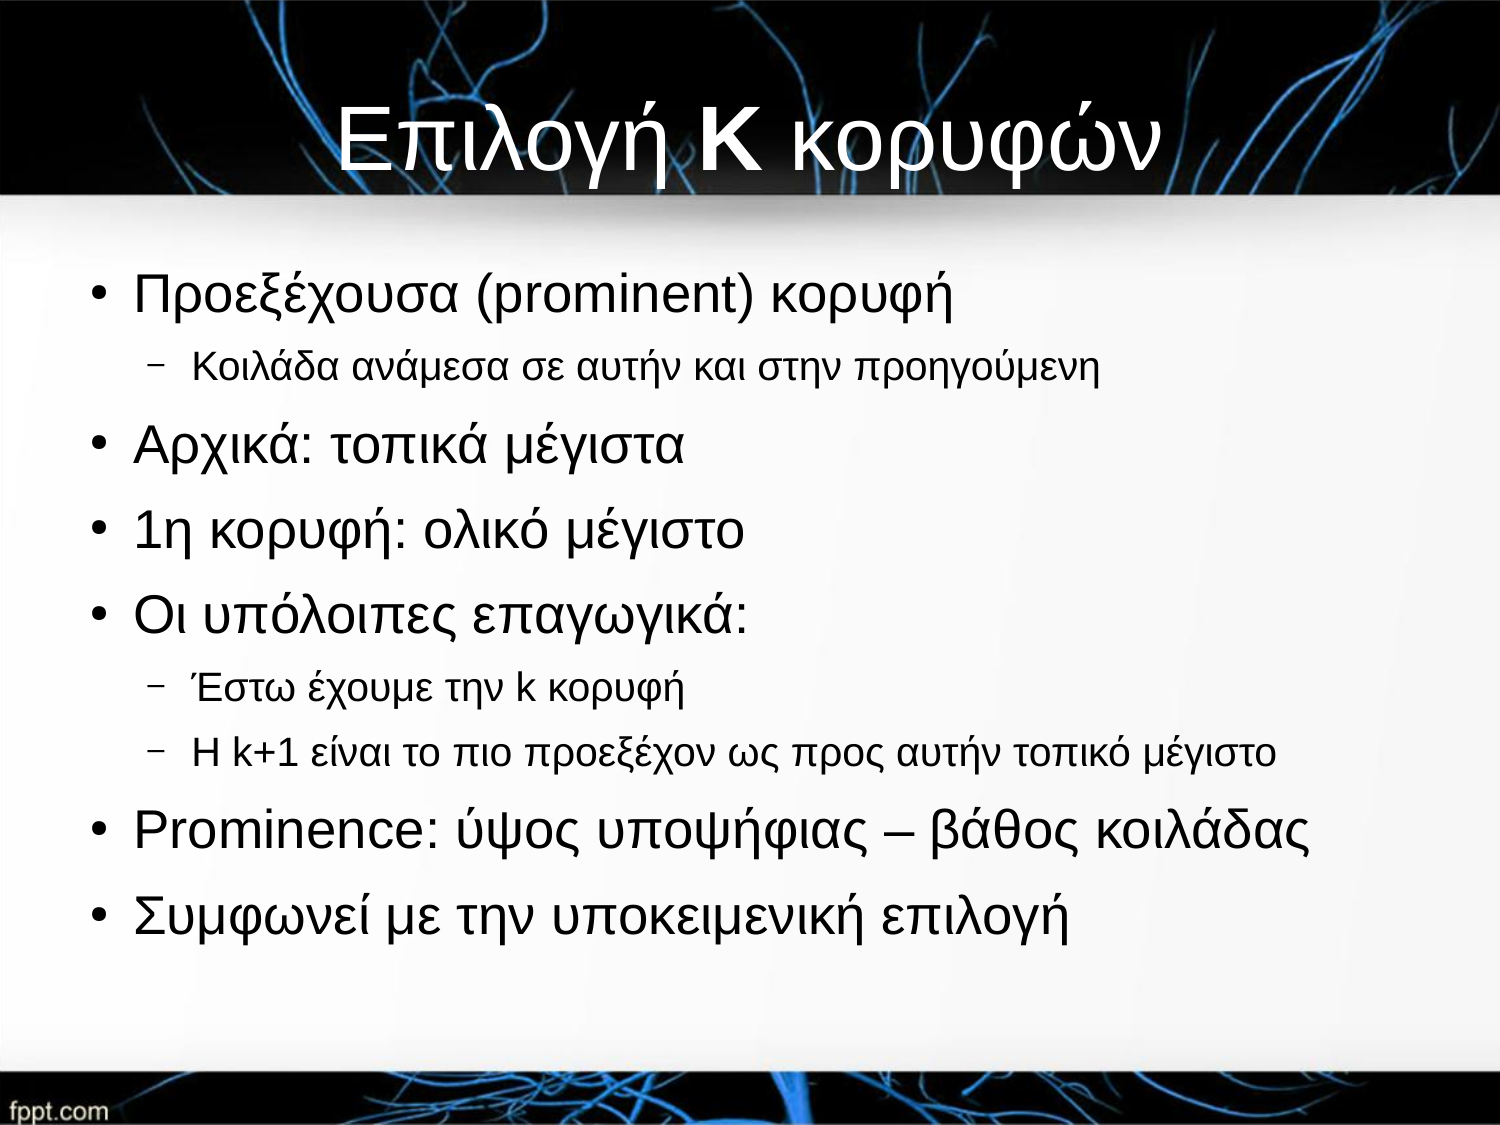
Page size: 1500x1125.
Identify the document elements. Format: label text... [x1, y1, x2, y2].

list Προεξέχουσα (prominent) κορυφή Κοιλάδα ανάμεσα σε αυτήν και στην προηγούμενη Αρχικά: τοπικά μέγιστα 1η κορυφή: ολικό μέγιστο Οι υπόλοιπες επαγωγικά: Έστω έχουμε την k κορυφή Η k+1 είναι το πιο προεξέχον ως προς αυτήν τοπικό μέγιστο Prominence: ύψος υποψήφιας – βάθος κοιλάδας Συμφωνεί με την υποκειμενική επιλογή [75, 263, 1456, 953]
title Επιλογή Κ κορυφών [75, 44, 1425, 233]
picture [0, 0, 1500, 1125]
